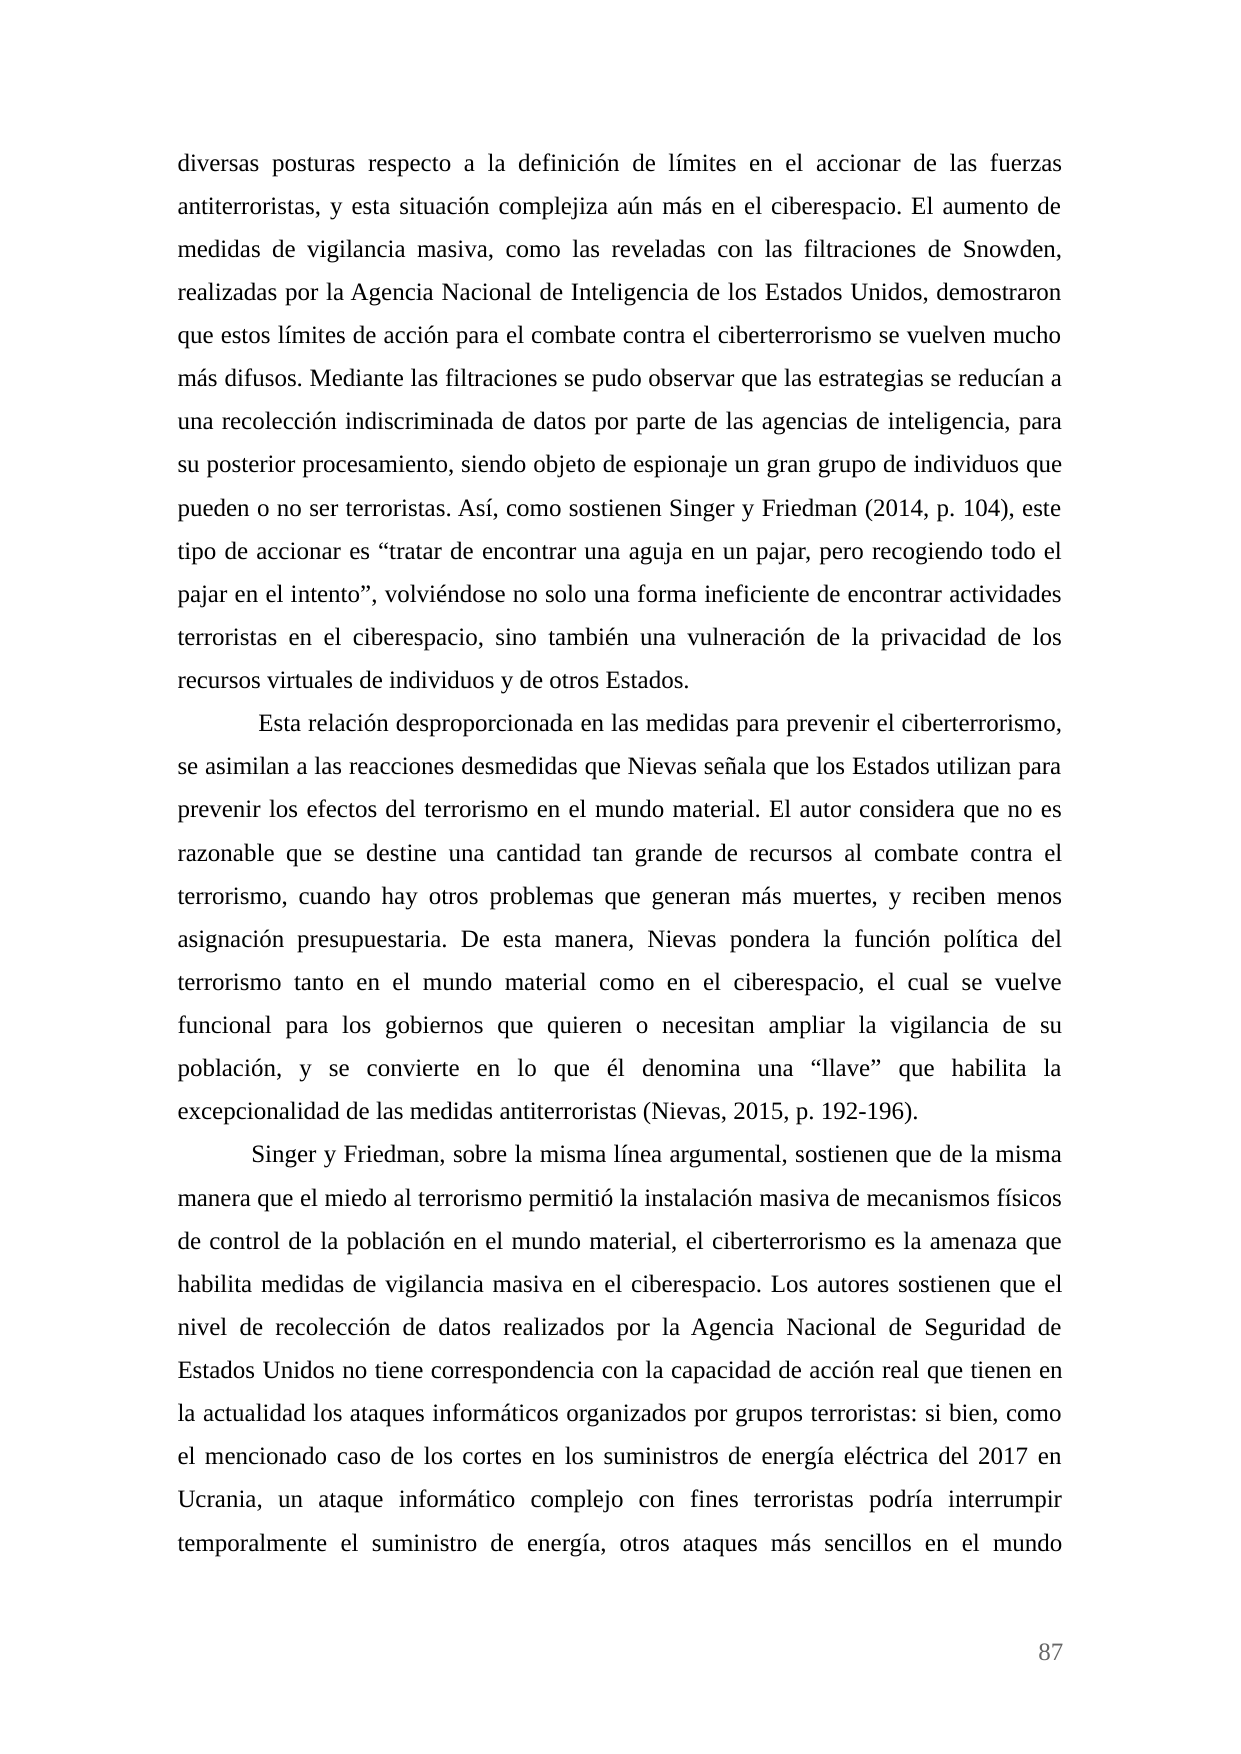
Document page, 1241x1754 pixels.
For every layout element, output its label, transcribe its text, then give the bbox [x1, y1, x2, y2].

text Esta relación desproporcionada en las medidas para prevenir el ciberterrorismo, se asimilan a las reacciones desmedidas que Nievas señala que los Estados utilizan para prevenir los efectos del terrorismo en el mundo material. El autor considera que no es razonable que se destine una cantidad tan grande de recursos al combate contra el terrorismo, cuando hay otros problemas que generan más muertes, y reciben menos asignación presupuestaria. De esta manera, Nievas pondera la función política del terrorismo tanto en el mundo material como en el ciberespacio, el cual se vuelve funcional para los gobiernos que quieren o necesitan ampliar la vigilancia de su población, y se convierte en lo que él denomina una “llave” que habilita la excepcionalidad de las medidas antiterroristas (Nievas, 2015, p. 192-196). [177, 708, 1063, 1125]
text Singer y Friedman, sobre la misma línea argumental, sostienen que de la misma manera que el miedo al terrorismo permitió la instalación masiva de mecanismos físicos de control de la población en el mundo material, el ciberterrorismo es la amenaza que habilita medidas de vigilancia masiva en el ciberespacio. Los autores sostienen que el nivel de recolección de datos realizados por la Agencia Nacional de Seguridad de Estados Unidos no tiene correspondencia con la capacidad de acción real que tienen en la actualidad los ataques informáticos organizados por grupos terroristas: si bien, como el mencionado caso de los cortes en los suministros de energía eléctrica del 2017 en Ucrania, un ataque informático complejo con fines terroristas podría interrumpir temporalmente el suministro de energía, otros ataques más sencillos en el mundo [177, 1139, 1063, 1556]
text diversas posturas respecto a la definición de límites en el accionar de las fuerzas antiterroristas, y esta situación complejiza aún más en el ciberespacio. El aumento de medidas de vigilancia masiva, como las reveladas con las filtraciones de Snowden, realizadas por la Agencia Nacional de Inteligencia de los Estados Unidos, demostraron que estos límites de acción para el combate contra el ciberterrorismo se vuelven mucho más difusos. Mediante las filtraciones se pudo observar que las estrategias se reducían a una recolección indiscriminada de datos por parte de las agencias de inteligencia, para su posterior procesamiento, siendo objeto de espionaje un gran grupo de individuos que pueden o no ser terroristas. Así, como sostienen Singer y Friedman (2014, p. 104), este tipo de accionar es “tratar de encontrar una aguja en un pajar, pero recogiendo todo el pajar en el intento”, volviéndose no solo una forma ineficiente de encontrar actividades terroristas en el ciberespacio, sino también una vulneración de la privacidad de los recursos virtuales de individuos y de otros Estados. [177, 148, 1063, 694]
